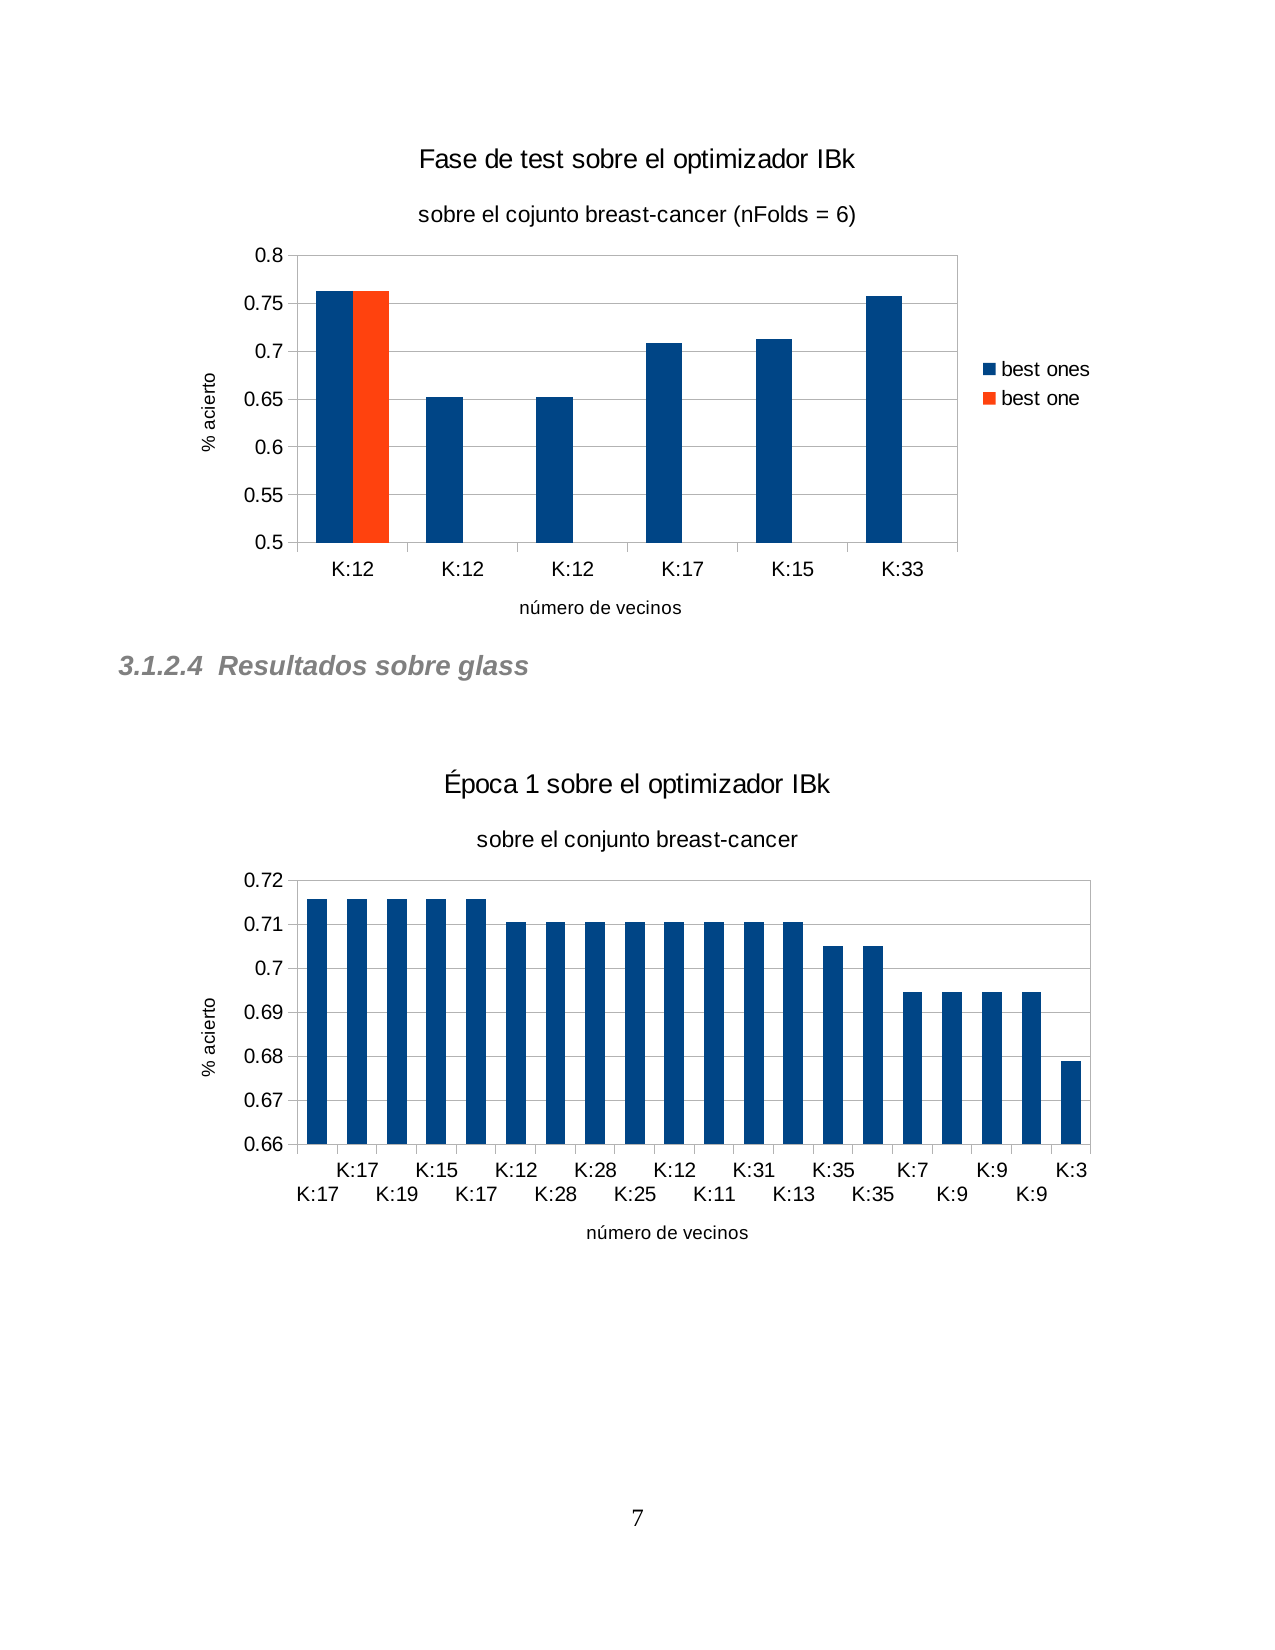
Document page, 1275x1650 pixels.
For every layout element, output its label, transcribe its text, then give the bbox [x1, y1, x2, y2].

subtitle 3.1.2.4 Resultados sobre glass [118, 131, 1157, 681]
